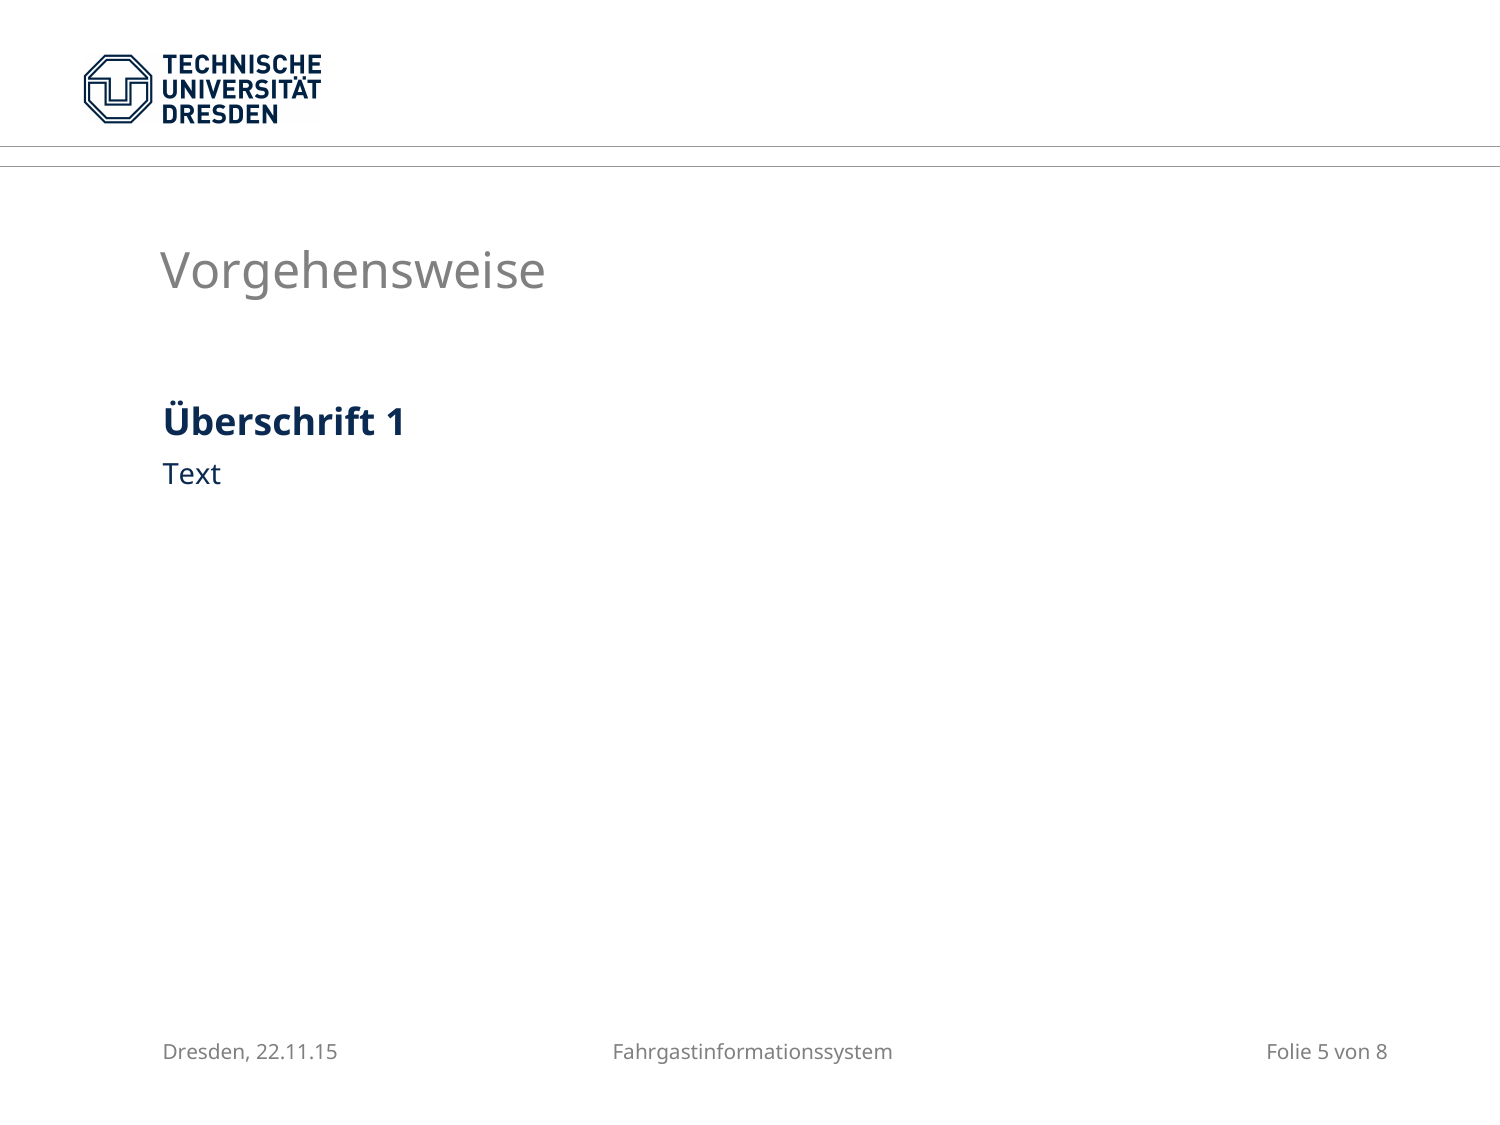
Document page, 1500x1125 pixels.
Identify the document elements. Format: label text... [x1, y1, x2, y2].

title Vorgehensweise [160, 230, 1392, 307]
picture [83, 54, 321, 124]
list Überschrift 1 Text [162, 387, 1388, 963]
